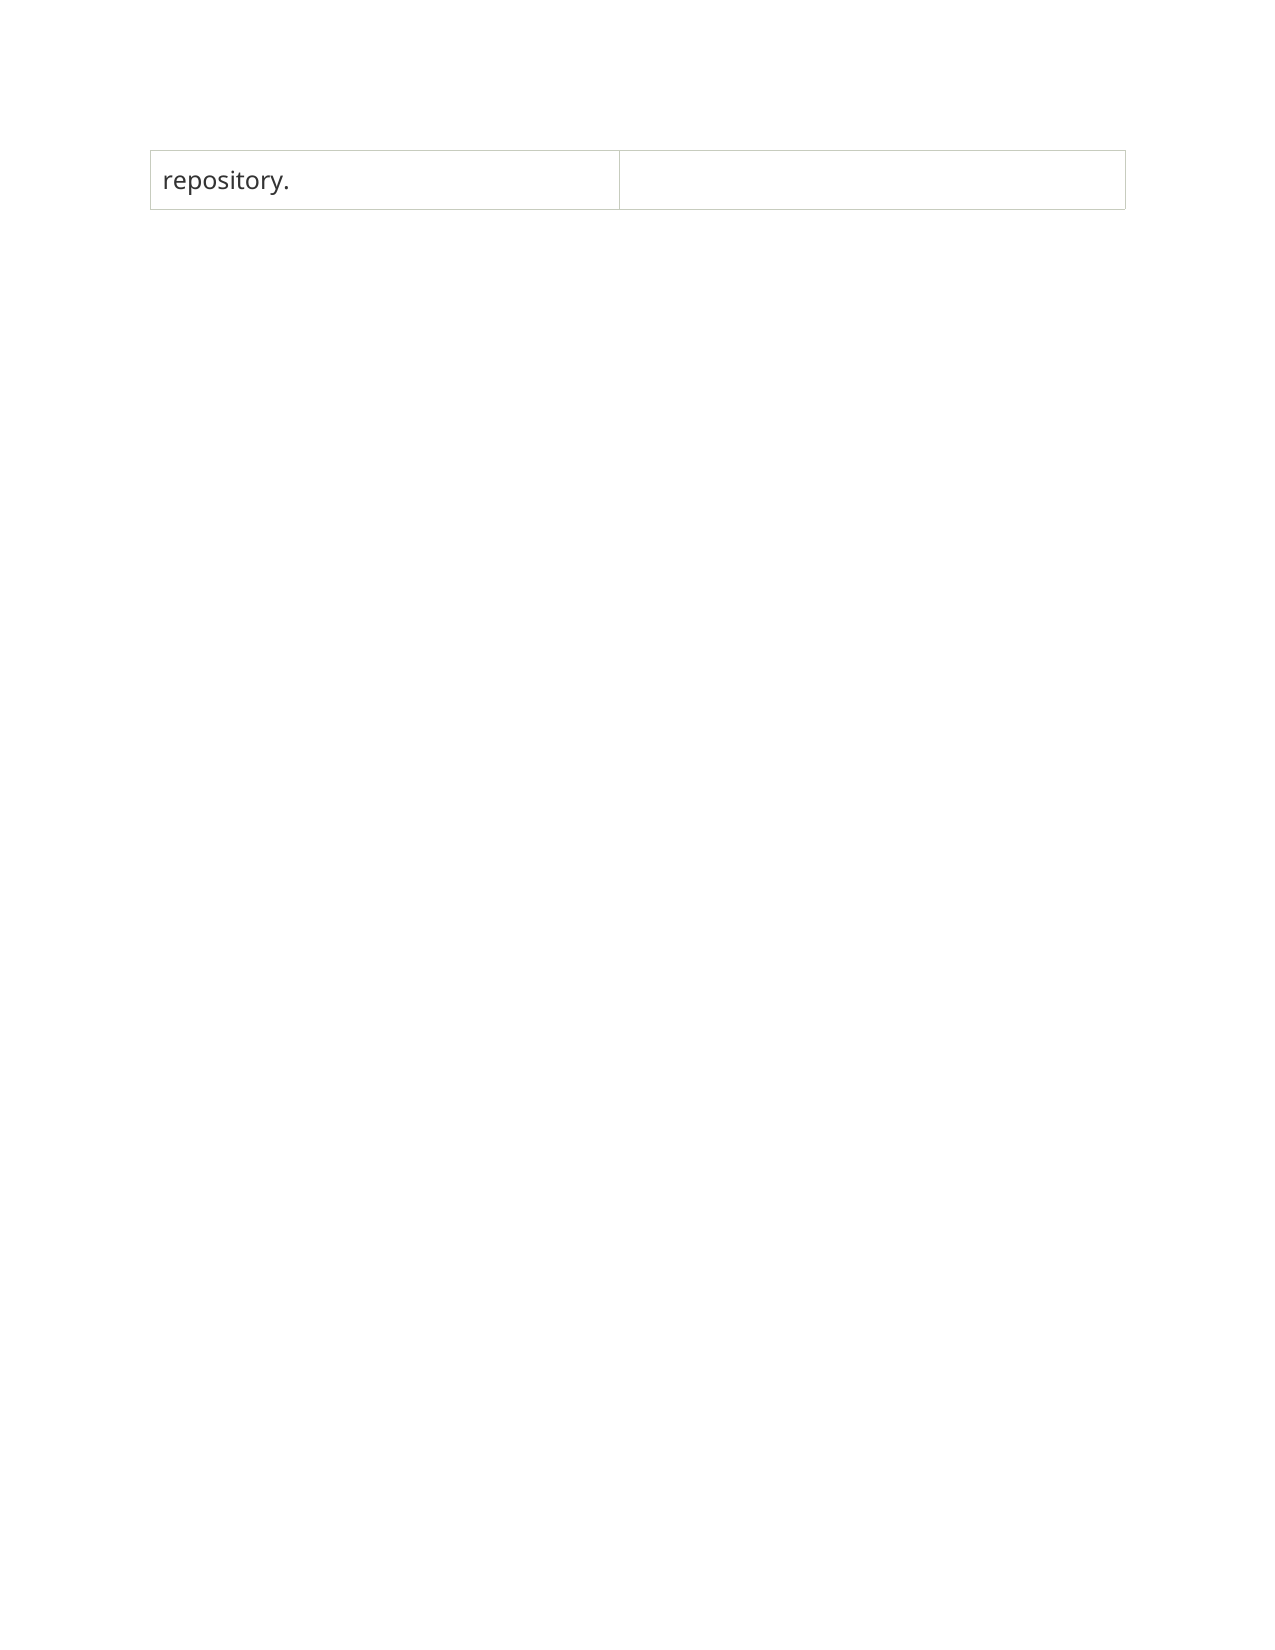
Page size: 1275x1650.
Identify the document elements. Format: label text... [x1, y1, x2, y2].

table_cell repository. [151, 151, 619, 209]
table_cell [620, 151, 1125, 209]
